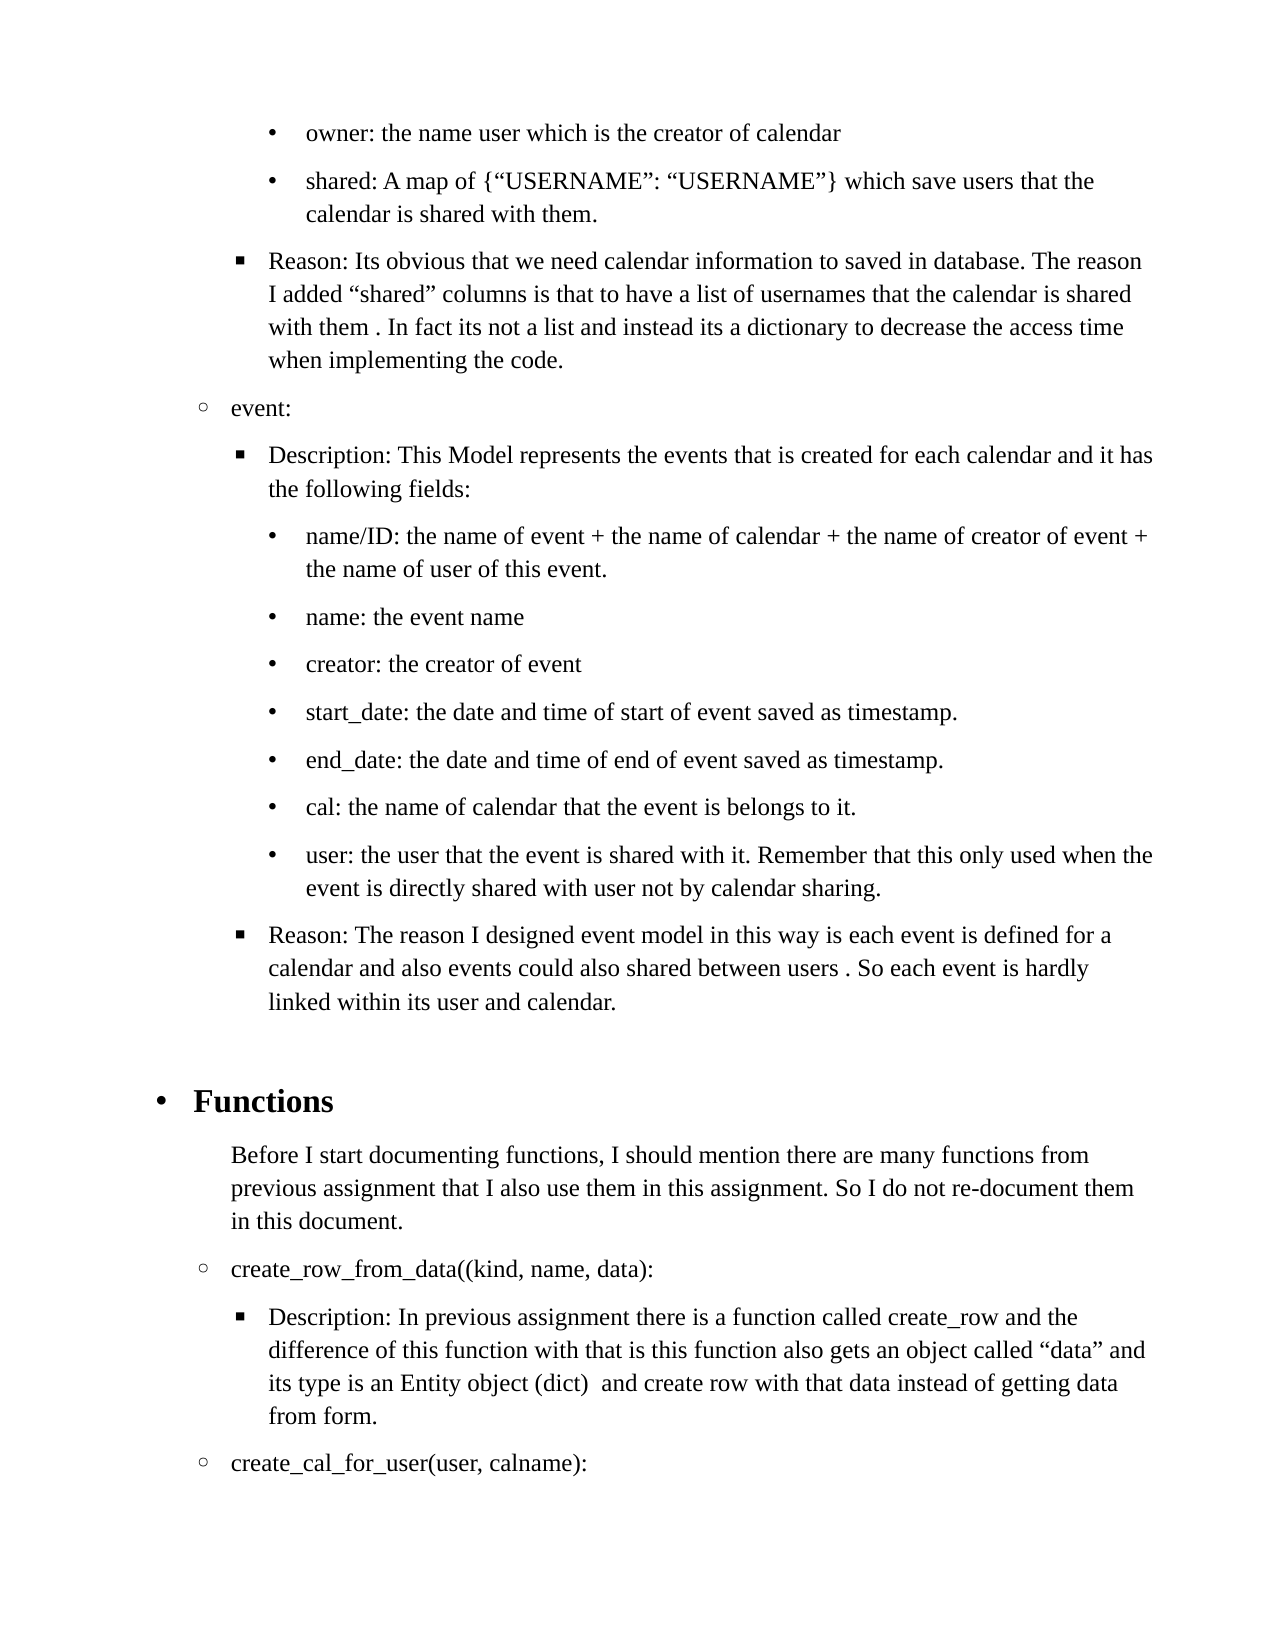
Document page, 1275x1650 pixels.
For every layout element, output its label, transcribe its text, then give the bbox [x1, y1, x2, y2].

list Functions [156, 1082, 1157, 1120]
list event: [193, 393, 1157, 422]
list owner: the name user which is the creator of calendar [268, 118, 1157, 147]
list user: the user that the event is shared with it. Remember that this only used when the event is directly shared with user not by calendar sharing. [268, 840, 1157, 902]
list shared: A map of {“USERNAME”: “USERNAME”} which save users that the calendar is shared with them. [268, 166, 1157, 227]
list name: the event name [268, 602, 1157, 631]
list Description: This Model represents the events that is created for each calendar and it has the following fields: [231, 441, 1157, 502]
list create_row_from_data((kind, name, data): [193, 1254, 1157, 1283]
list name/ID: the name of event + the name of calendar + the name of creator of event + the name of user of this event. [268, 521, 1157, 583]
list Before I start documenting functions, I should mention there are many functions from previous assignment that I also use them in this assignment. So I do not re-document them in this document. [193, 1140, 1157, 1235]
list creator: the creator of event [268, 649, 1157, 678]
list Reason: Its obvious that we need calendar information to saved in database. The reason I added “shared” columns is that to have a list of usernames that the calendar is shared with them . In fact its not a list and instead its a dictionary to decrease the access time when implementing the code. [231, 246, 1157, 374]
list Description: In previous assignment there is a function called create_row and the difference of this function with that is this function also gets an object called “data” and its type is an Entity object (dict) and create row with that data instead of getting data from form. [231, 1302, 1157, 1429]
list Reason: The reason I designed event model in this way is each event is defined for a calendar and also events could also shared between users . So each event is hardly linked within its user and calendar. [231, 921, 1157, 1015]
list end_date: the date and time of end of event saved as timestamp. [268, 745, 1157, 773]
list start_date: the date and time of start of event saved as timestamp. [268, 697, 1157, 726]
list create_cal_for_user(user, calname): [193, 1448, 1157, 1477]
list cal: the name of calendar that the event is belongs to it. [268, 792, 1157, 821]
